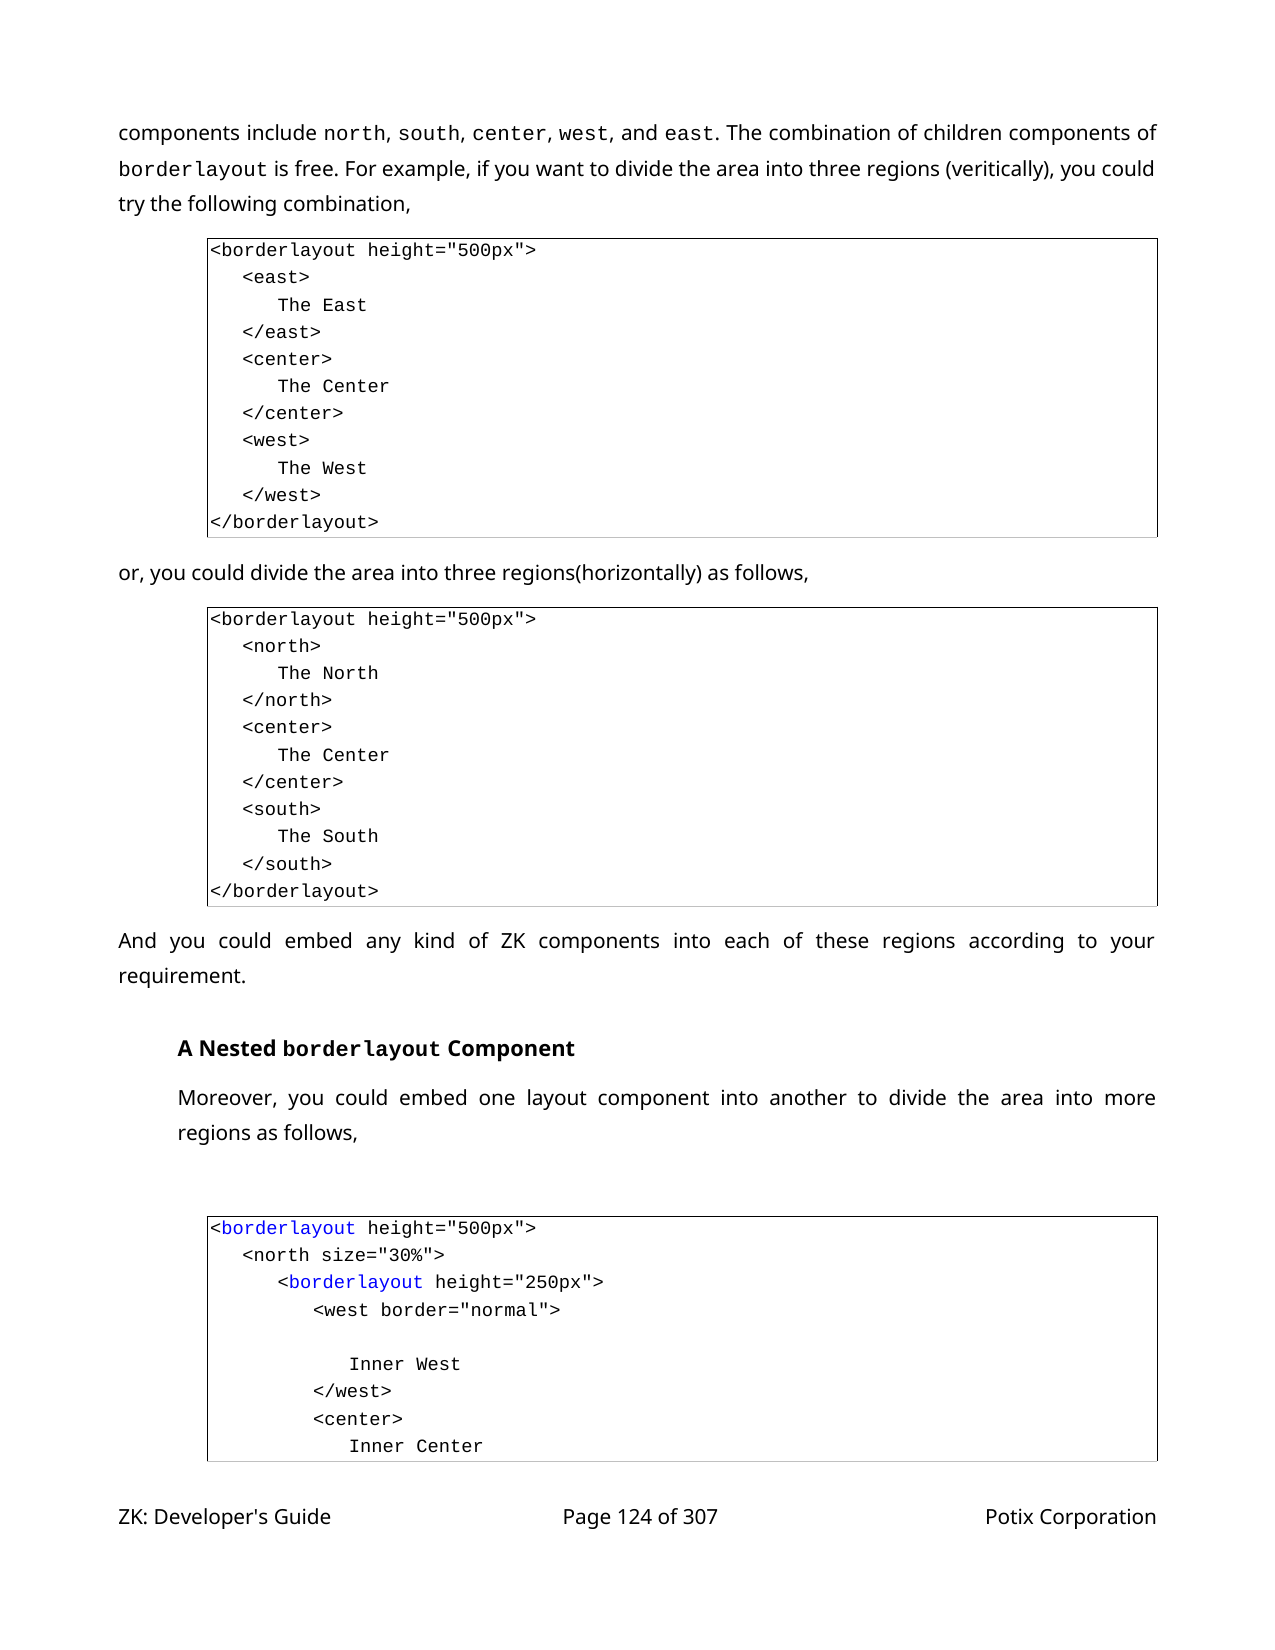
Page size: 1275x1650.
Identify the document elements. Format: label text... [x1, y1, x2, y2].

text And you could embed any kind of ZK components into each of these regions according to your requirement. [118, 926, 1157, 990]
text </center> [208, 401, 1157, 425]
text or, you could divide the area into three regions(horizontally) as follows, [118, 558, 1157, 586]
text <north> [208, 634, 1157, 658]
text Inner Center [208, 1433, 1157, 1461]
subtitle A Nested borderlayout Component [177, 1032, 1157, 1062]
text <east> [208, 265, 1157, 289]
text The South [208, 824, 1157, 848]
text </north> [208, 688, 1157, 712]
text <borderlayout height="500px"> [208, 239, 1157, 262]
text <borderlayout height="500px"> [208, 1217, 1157, 1240]
text <south> [208, 797, 1157, 821]
text <west border="normal"> [208, 1298, 1157, 1322]
text <borderlayout height="250px"> [208, 1270, 1157, 1295]
text <borderlayout height="500px"> [208, 608, 1157, 631]
text </east> [208, 319, 1157, 344]
text </south> [208, 851, 1157, 876]
text <center> [208, 347, 1157, 371]
text The Center [208, 374, 1157, 398]
text <center> [208, 1406, 1157, 1431]
text </borderlayout> [208, 878, 1157, 906]
text </west> [208, 1379, 1157, 1403]
text <north size="30%"> [208, 1243, 1157, 1267]
text The East [208, 292, 1157, 317]
text </borderlayout> [208, 510, 1157, 537]
text <center> [208, 715, 1157, 740]
text components include north, south, center, west, and east. The combination of children components of borderlayout is free. For example, if you want to divide the area into three regions (veritically), you could try the following combination, [118, 118, 1157, 217]
text </center> [208, 770, 1157, 794]
text </west> [208, 483, 1157, 507]
text The West [208, 456, 1157, 480]
text The North [208, 661, 1157, 685]
text Moreover, you could embed one layout component into another to divide the area into more regions as follows, [177, 1083, 1157, 1147]
text Inner West [208, 1352, 1157, 1376]
text The Center [208, 743, 1157, 767]
text <west> [208, 428, 1157, 453]
